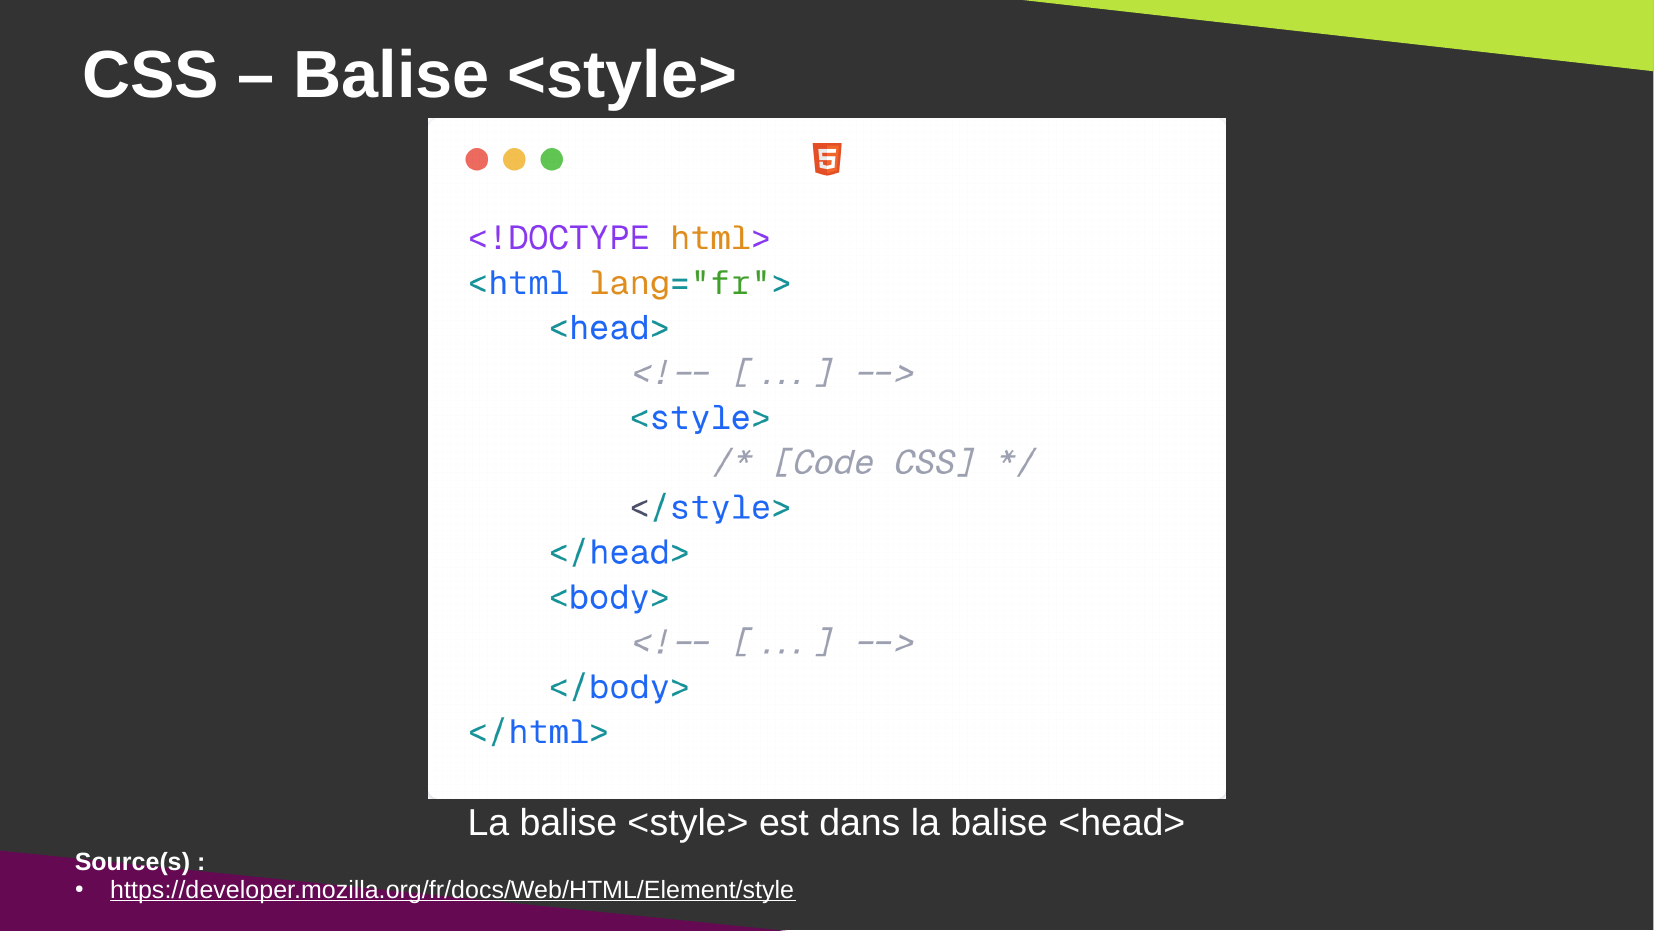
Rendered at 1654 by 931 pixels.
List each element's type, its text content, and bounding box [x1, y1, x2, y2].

text_box La balise <style> est dans la balise <head> [425, 793, 1229, 840]
text_box [1022, 0, 1654, 72]
text_box Source(s) : https://developer.mozilla.org/fr/docs/Web/HTML/Element/style [59, 840, 1546, 916]
title CSS – Balise <style> [82, 37, 1571, 114]
text_box [0, 850, 788, 931]
picture [428, 118, 1226, 800]
